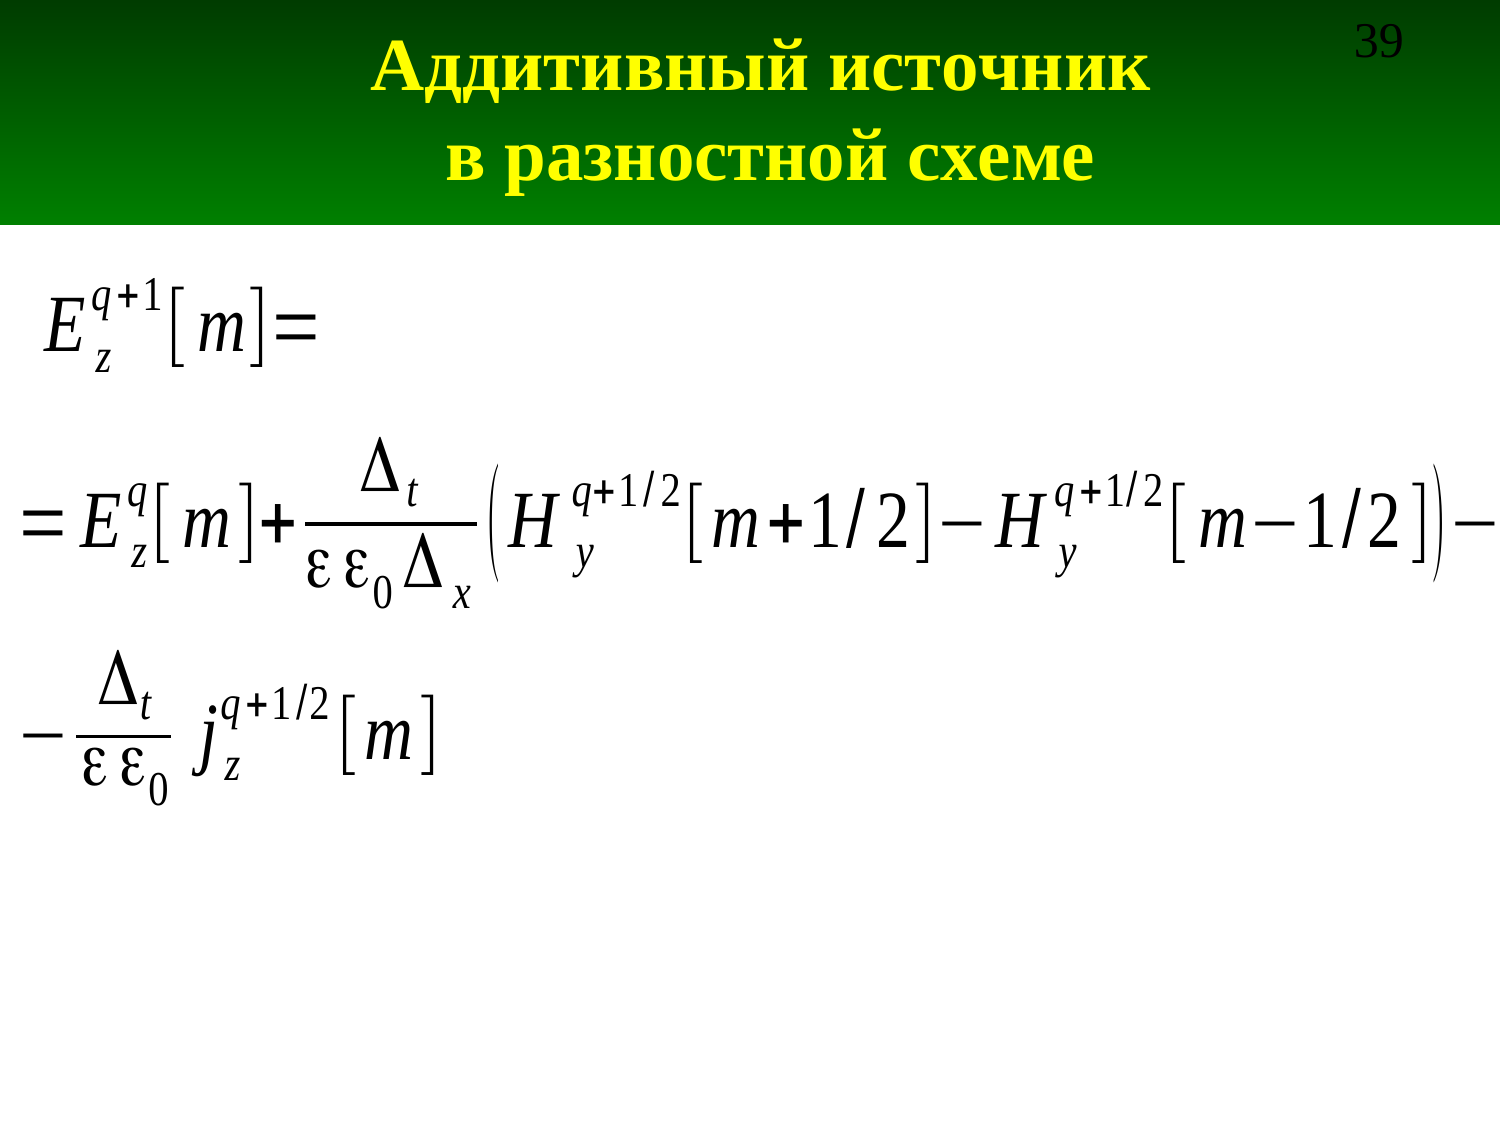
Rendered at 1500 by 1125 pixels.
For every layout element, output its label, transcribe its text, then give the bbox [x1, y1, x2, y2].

chart [23, 265, 341, 381]
chart [0, 643, 454, 817]
title Аддитивный источник в разностной схеме [100, 7, 1441, 204]
chart [0, 430, 1500, 621]
